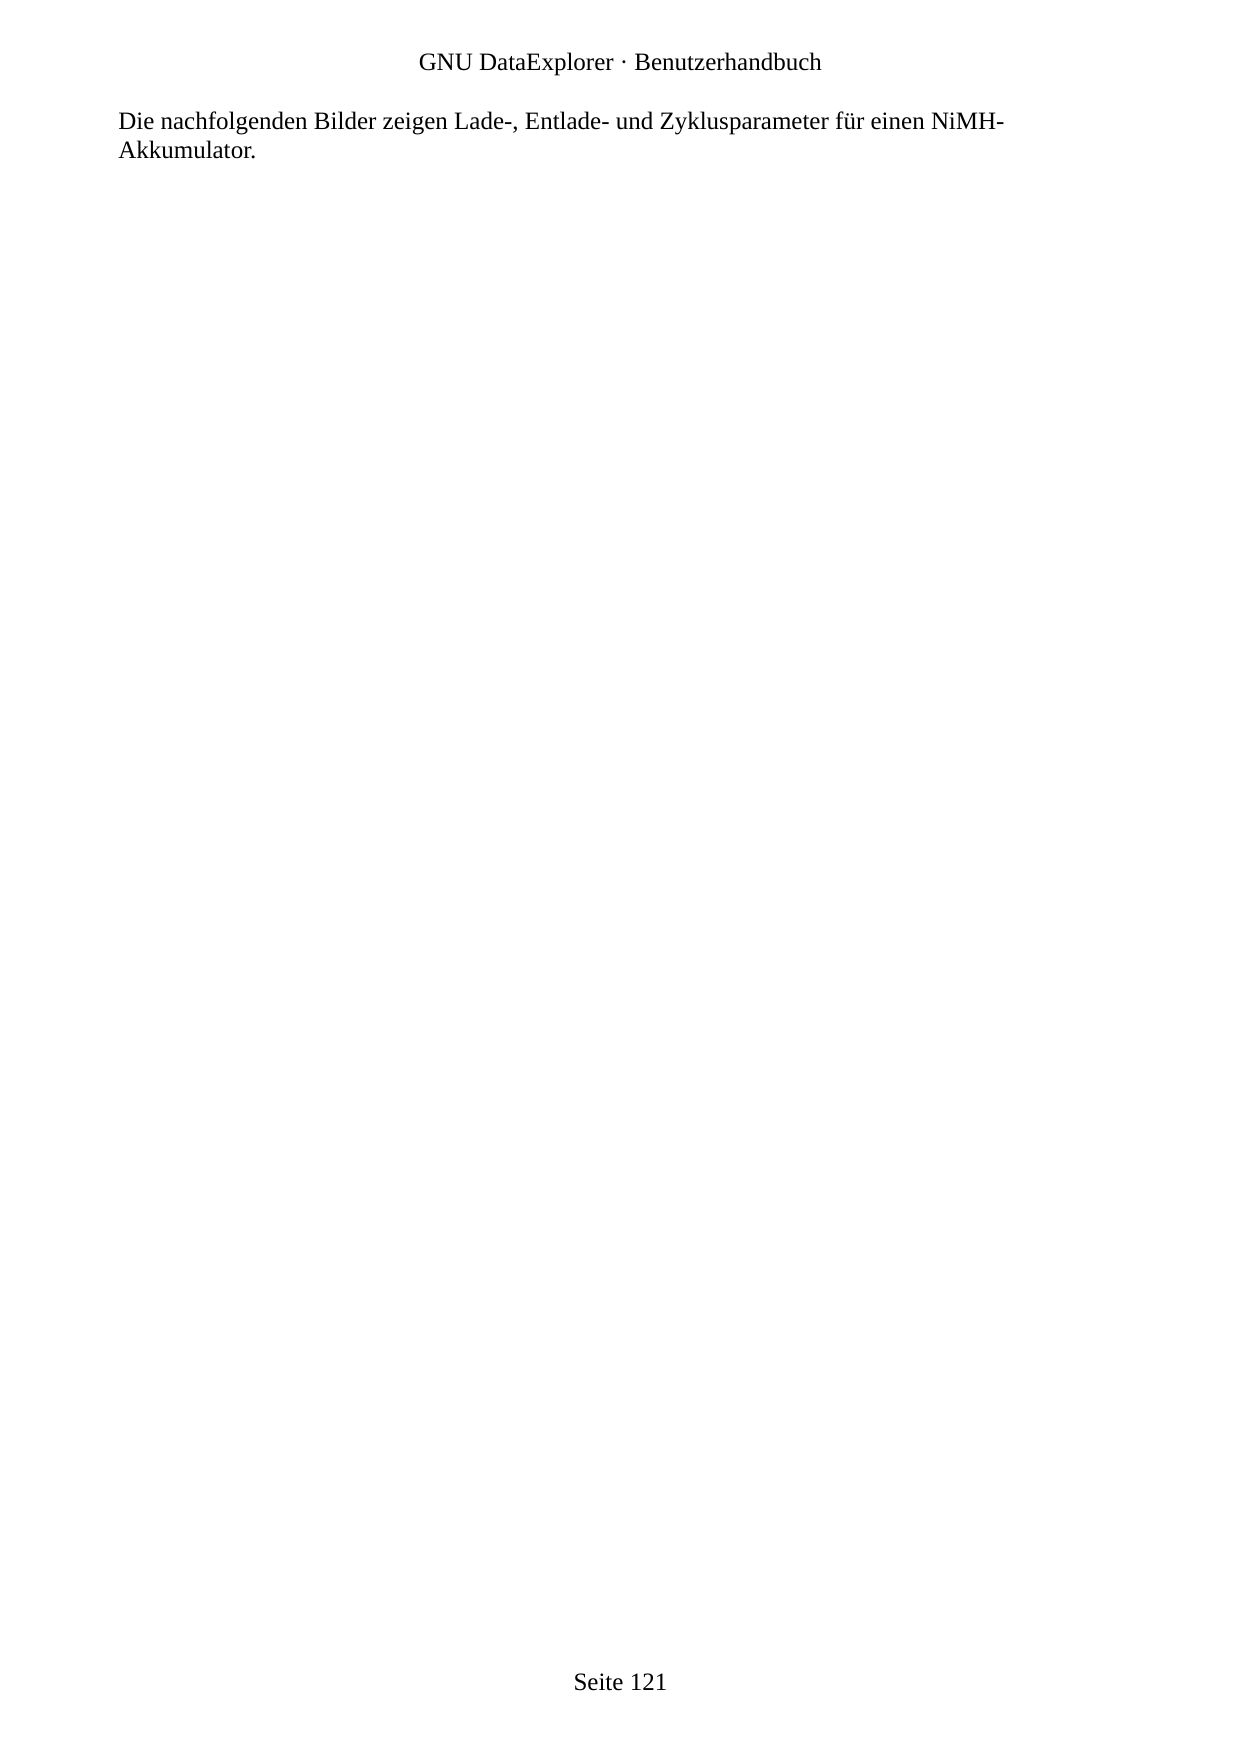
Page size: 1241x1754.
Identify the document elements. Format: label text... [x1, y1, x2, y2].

text Die nachfolgenden Bilder zeigen Lade-, Entlade- und Zyklusparameter für einen NiMH-Akkumulator. [118, 106, 1122, 164]
